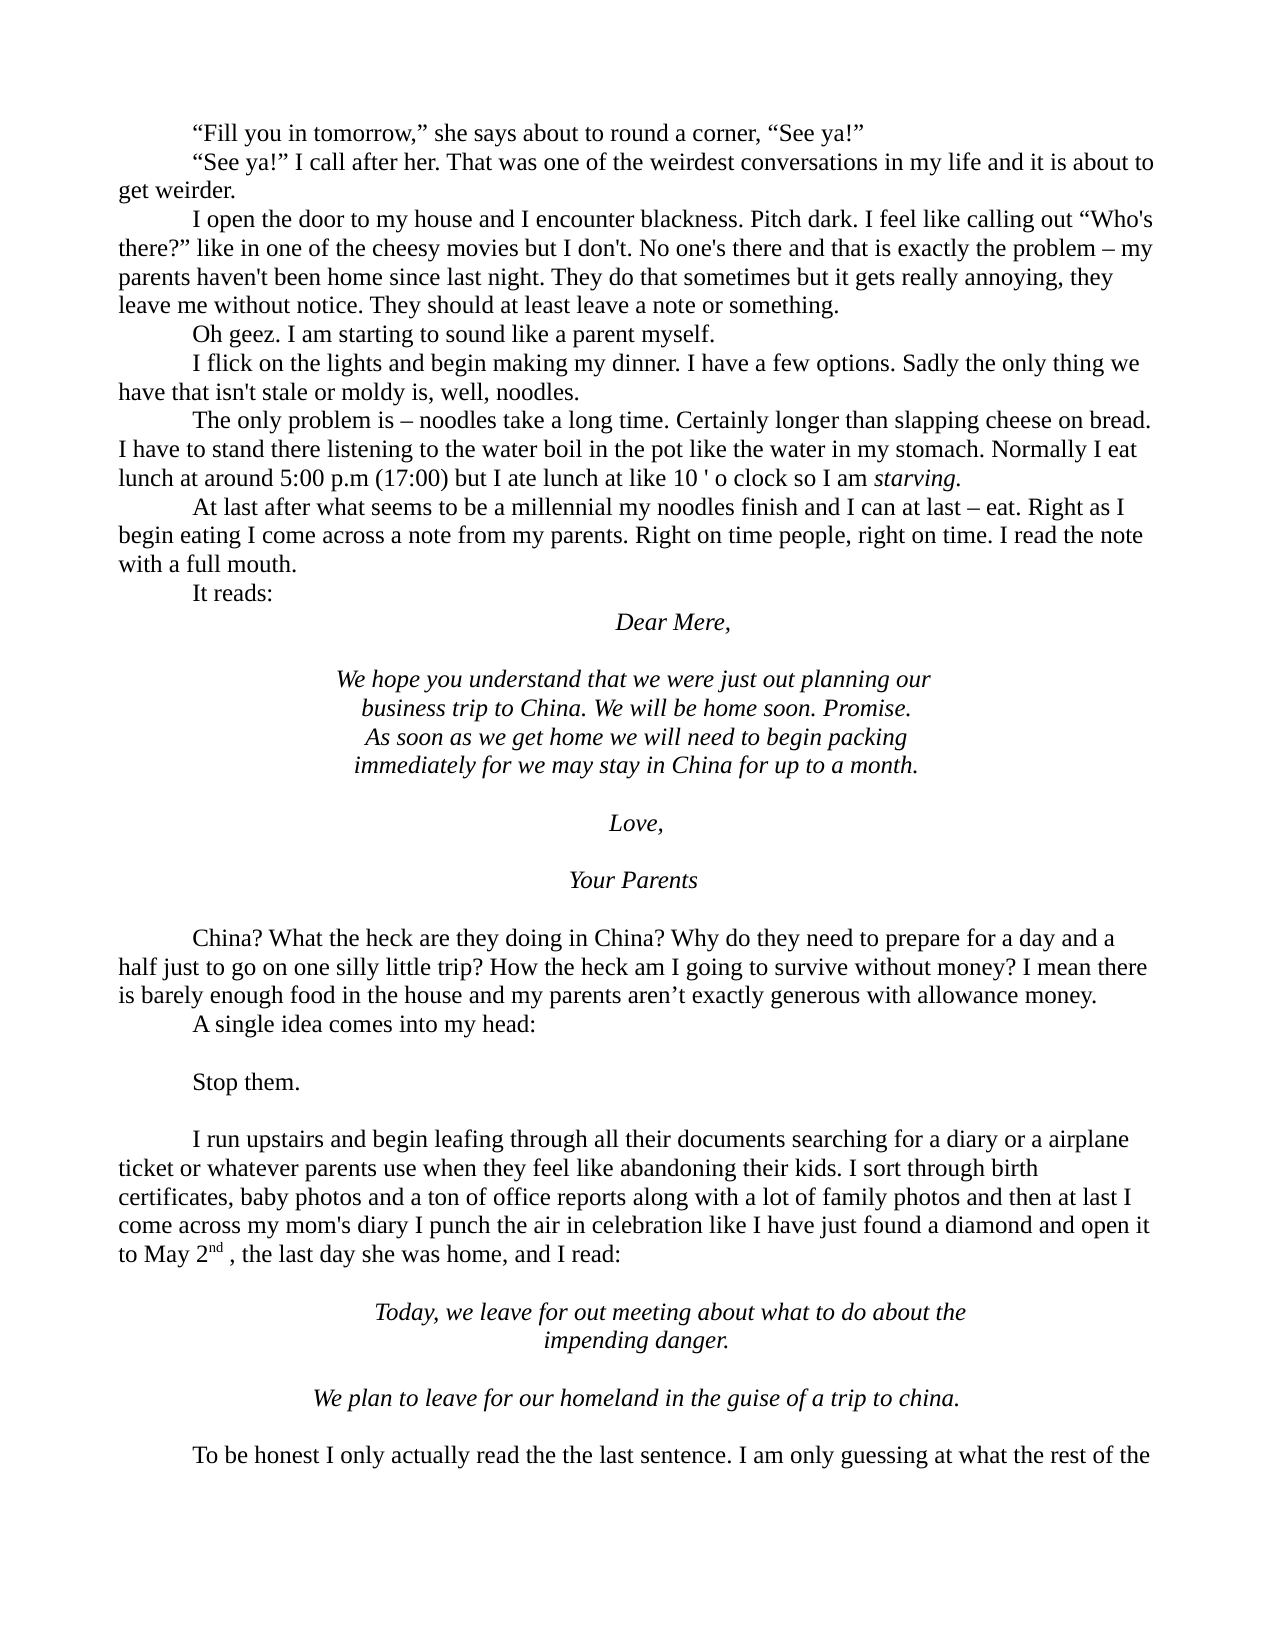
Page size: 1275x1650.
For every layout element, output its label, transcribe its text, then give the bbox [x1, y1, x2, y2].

text To be honest I only actually read the the last sentence. I am only guessing at what the rest of the [118, 1441, 1157, 1469]
text A single idea comes into my head: [118, 1009, 1157, 1038]
text immediately for we may stay in China for up to a month. [118, 751, 1157, 779]
text Stop them. [118, 1067, 1157, 1096]
text “See ya!” I call after her. That was one of the weirdest conversations in my life and it is about to get weirder. [118, 147, 1157, 204]
text “Fill you in tomorrow,” she says about to round a corner, “See ya!” [118, 118, 1157, 147]
text impending danger. [118, 1326, 1157, 1354]
text It reads: [118, 578, 1157, 607]
text China? What the heck are they doing in China? Why do they need to prepare for a day and a half just to go on one silly little trip? How the heck am I going to survive without money? I mean there is barely enough food in the house and my parents aren’t exactly generous with allowance money. [118, 923, 1157, 1009]
text Love, [118, 808, 1157, 837]
text Your Parents [118, 866, 1157, 894]
text At last after what seems to be a millennial my noodles finish and I can at last – eat. Right as I begin eating I come across a note from my parents. Right on time people, right on time. I read the note with a full mouth. [118, 492, 1157, 578]
text Dear Mere, [118, 607, 1157, 636]
text Oh geez. I am starting to sound like a parent myself. [118, 319, 1157, 348]
text I open the door to my house and I encounter blackness. Pitch dark. I feel like calling out “Who's there?” like in one of the cheesy movies but I don't. No one's there and that is exactly the problem – my parents haven't been home since last night. They do that sometimes but it gets really annoying, they leave me without notice. They should at least leave a note or something. [118, 204, 1157, 319]
text I run upstairs and begin leafing through all their documents searching for a diary or a airplane ticket or whatever parents use when they feel like abandoning their kids. I sort through birth certificates, baby photos and a ton of office reports along with a lot of family photos and then at last I come across my mom's diary I punch the air in celebration like I have just found a diamond and open it to May 2nd , the last day she was home, and I read: [118, 1124, 1157, 1268]
text As soon as we get home we will need to begin packing [118, 722, 1157, 751]
text I flick on the lights and begin making my dinner. I have a few options. Sadly the only thing we have that isn't stale or moldy is, well, noodles. [118, 348, 1157, 406]
text We hope you understand that we were just out planning our [118, 664, 1157, 693]
text Today, we leave for out meeting about what to do about the [118, 1297, 1157, 1326]
text The only problem is – noodles take a long time. Certainly longer than slapping cheese on bread. I have to stand there listening to the water boil in the pot like the water in my stomach. Normally I eat lunch at around 5:00 p.m (17:00) but I ate lunch at like 10 ' o clock so I am starving. [118, 406, 1157, 492]
text business trip to China. We will be home soon. Promise. [118, 693, 1157, 722]
text We plan to leave for our homeland in the guise of a trip to china. [118, 1383, 1157, 1412]
